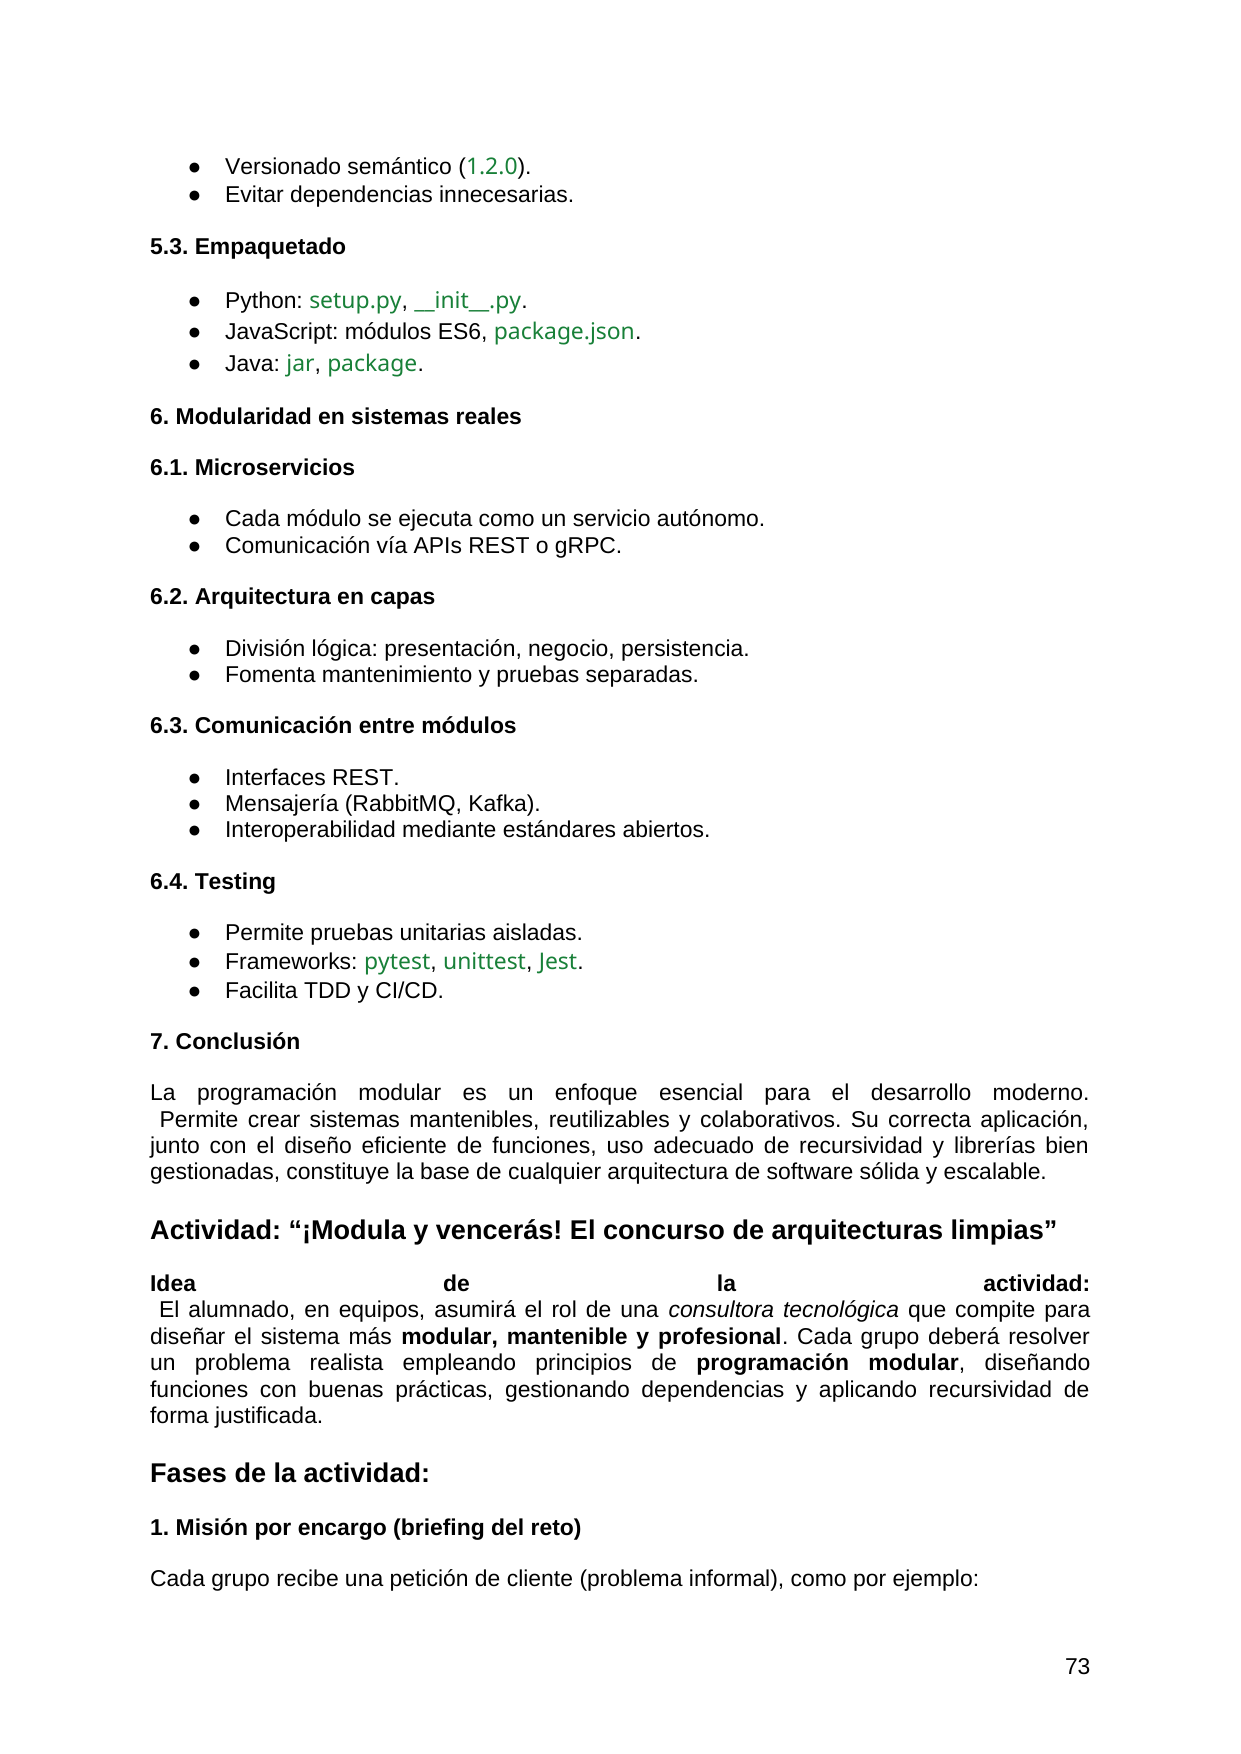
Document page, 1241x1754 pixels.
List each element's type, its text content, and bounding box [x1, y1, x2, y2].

text 6. Modularidad en sistemas reales [150, 403, 1090, 429]
text 5.3. Empaquetado [150, 233, 1090, 259]
list Fomenta mantenimiento y pruebas separadas. [187, 661, 1090, 687]
text 7. Conclusión [150, 1028, 1090, 1054]
list Cada módulo se ejecuta como un servicio autónomo. [187, 505, 1090, 532]
text La programación modular es un enfoque esencial para el desarrollo moderno. Permite crear sistemas mantenibles, reutilizables y colaborativos. Su correcta aplicación, junto con el diseño eficiente de funciones, uso adecuado de recursividad y librerías bien gestionadas, constituye la base de cualquier arquitectura de software sólida y escalable. [150, 1079, 1090, 1185]
list Java: jar, package. [187, 346, 1090, 378]
list Interfaces REST. [187, 763, 1090, 790]
text 6.2. Arquitectura en capas [150, 583, 1090, 609]
list Mensajería (RabbitMQ, Kafka). [187, 790, 1090, 816]
list Permite pruebas unitarias aisladas. [187, 919, 1090, 945]
text Cada grupo recibe una petición de cliente (problema informal), como por ejemplo: [150, 1565, 1090, 1591]
list JavaScript: módulos ES6, package.json. [187, 315, 1090, 346]
list Facilita TDD y CI/CD. [187, 977, 1090, 1003]
text Idea de la actividad: El alumnado, en equipos, asumirá el rol de una consultora tecnológica que compite para diseñar el sistema más modular, mantenible y profesional. Cada grupo deberá resolver un problema realista empleando principios de programación modular, diseñando funciones con buenas prácticas, gestionando dependencias y aplicando recursividad de forma justificada. [150, 1270, 1090, 1428]
subtitle Actividad: “¡Modula y vencerás! El concurso de arquitecturas limpias” [150, 1214, 1090, 1245]
list División lógica: presentación, negocio, persistencia. [187, 634, 1090, 661]
list Python: setup.py, __init__.py. [187, 284, 1090, 315]
subtitle 1. Misión por encargo (briefing del reto) [150, 1514, 1090, 1540]
list Versionado semántico (1.2.0). [187, 150, 1090, 181]
list Interoperabilidad mediante estándares abiertos. [187, 816, 1090, 843]
text 6.3. Comunicación entre módulos [150, 712, 1090, 738]
subtitle Fases de la actividad: [150, 1457, 1090, 1489]
list Frameworks: pytest, unittest, Jest. [187, 945, 1090, 977]
list Evitar dependencias innecesarias. [187, 181, 1090, 208]
text 6.1. Microservicios [150, 454, 1090, 480]
text 6.4. Testing [150, 868, 1090, 894]
list Comunicación vía APIs REST o gRPC. [187, 532, 1090, 558]
